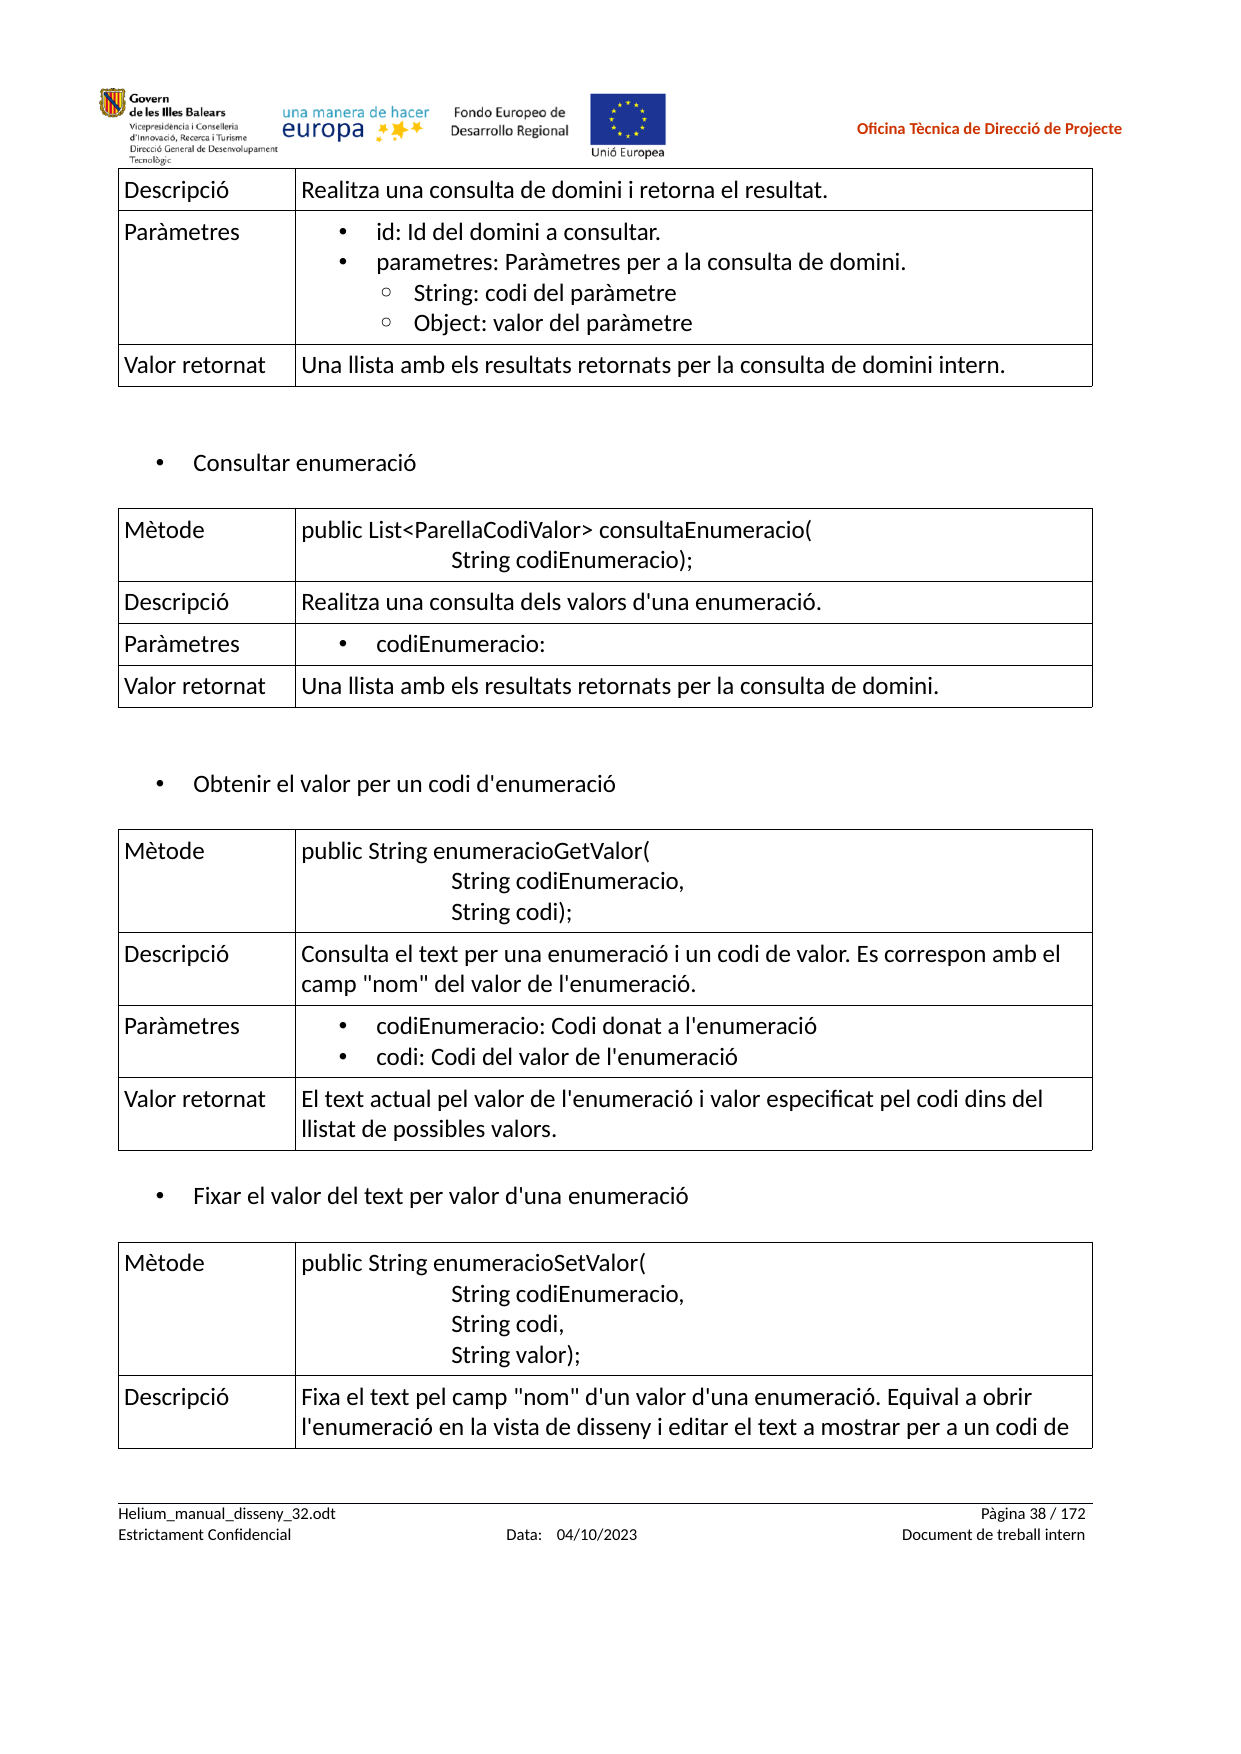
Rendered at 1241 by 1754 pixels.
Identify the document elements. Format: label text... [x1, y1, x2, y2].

table_cell id: Id del domini a consultar. parametres: Paràmetres per a la consulta de domini. String: codi del paràmetre Object: valor del paràmetre [296, 211, 1092, 344]
table_header public String enumeracioSetValor( String codiEnumeracio, String codi, String valor); [296, 1243, 1092, 1375]
picture [99, 87, 668, 166]
table_header Mètode [119, 1243, 295, 1375]
table_cell Valor retornat [119, 666, 295, 707]
table_cell Fixa el text pel camp "nom" d'un valor d'una enumeració. Equival a obrir l'enumeració en la vista de disseny i editar el text a mostrar per a un codi de [296, 1376, 1092, 1448]
table_cell Descripció [119, 933, 295, 1005]
table_cell codiEnumeracio: Codi donat a l'enumeració codi: Codi del valor de l'enumeració [296, 1006, 1092, 1077]
table_cell Paràmetres [119, 211, 295, 344]
table_header public List<ParellaCodiValor> consultaEnumeracio( String codiEnumeracio); [296, 509, 1092, 581]
table_cell Realitza una consulta dels valors d'una enumeració. [296, 582, 1092, 623]
table_header Mètode [119, 830, 295, 932]
list Obtenir el valor per un codi d'enumeració [156, 768, 1122, 798]
list Consultar enumeració [156, 447, 1122, 477]
table_cell Valor retornat [119, 1078, 295, 1150]
table_header Mètode [119, 509, 295, 581]
table_cell Una llista amb els resultats retornats per la consulta de domini intern. [296, 345, 1092, 386]
table_cell Descripció [119, 582, 295, 623]
table_cell El text actual pel valor de l'enumeració i valor especificat pel codi dins del llistat de possibles valors. [296, 1078, 1092, 1150]
table_cell Una llista amb els resultats retornats per la consulta de domini. [296, 666, 1092, 707]
table_cell Descripció [119, 1376, 295, 1448]
table_cell Descripció [119, 169, 295, 210]
list Fixar el valor del text per valor d'una enumeració [156, 1181, 1122, 1211]
table_cell Paràmetres [119, 624, 295, 665]
table_cell codiEnumeracio: [296, 624, 1092, 665]
table_cell Valor retornat [119, 345, 295, 386]
table_cell Consulta el text per una enumeració i un codi de valor. Es correspon amb el camp "nom" del valor de l'enumeració. [296, 933, 1092, 1005]
table_cell Realitza una consulta de domini i retorna el resultat. [296, 169, 1092, 210]
table_cell Paràmetres [119, 1006, 295, 1077]
table_header public String enumeracioGetValor( String codiEnumeracio, String codi); [296, 830, 1092, 932]
